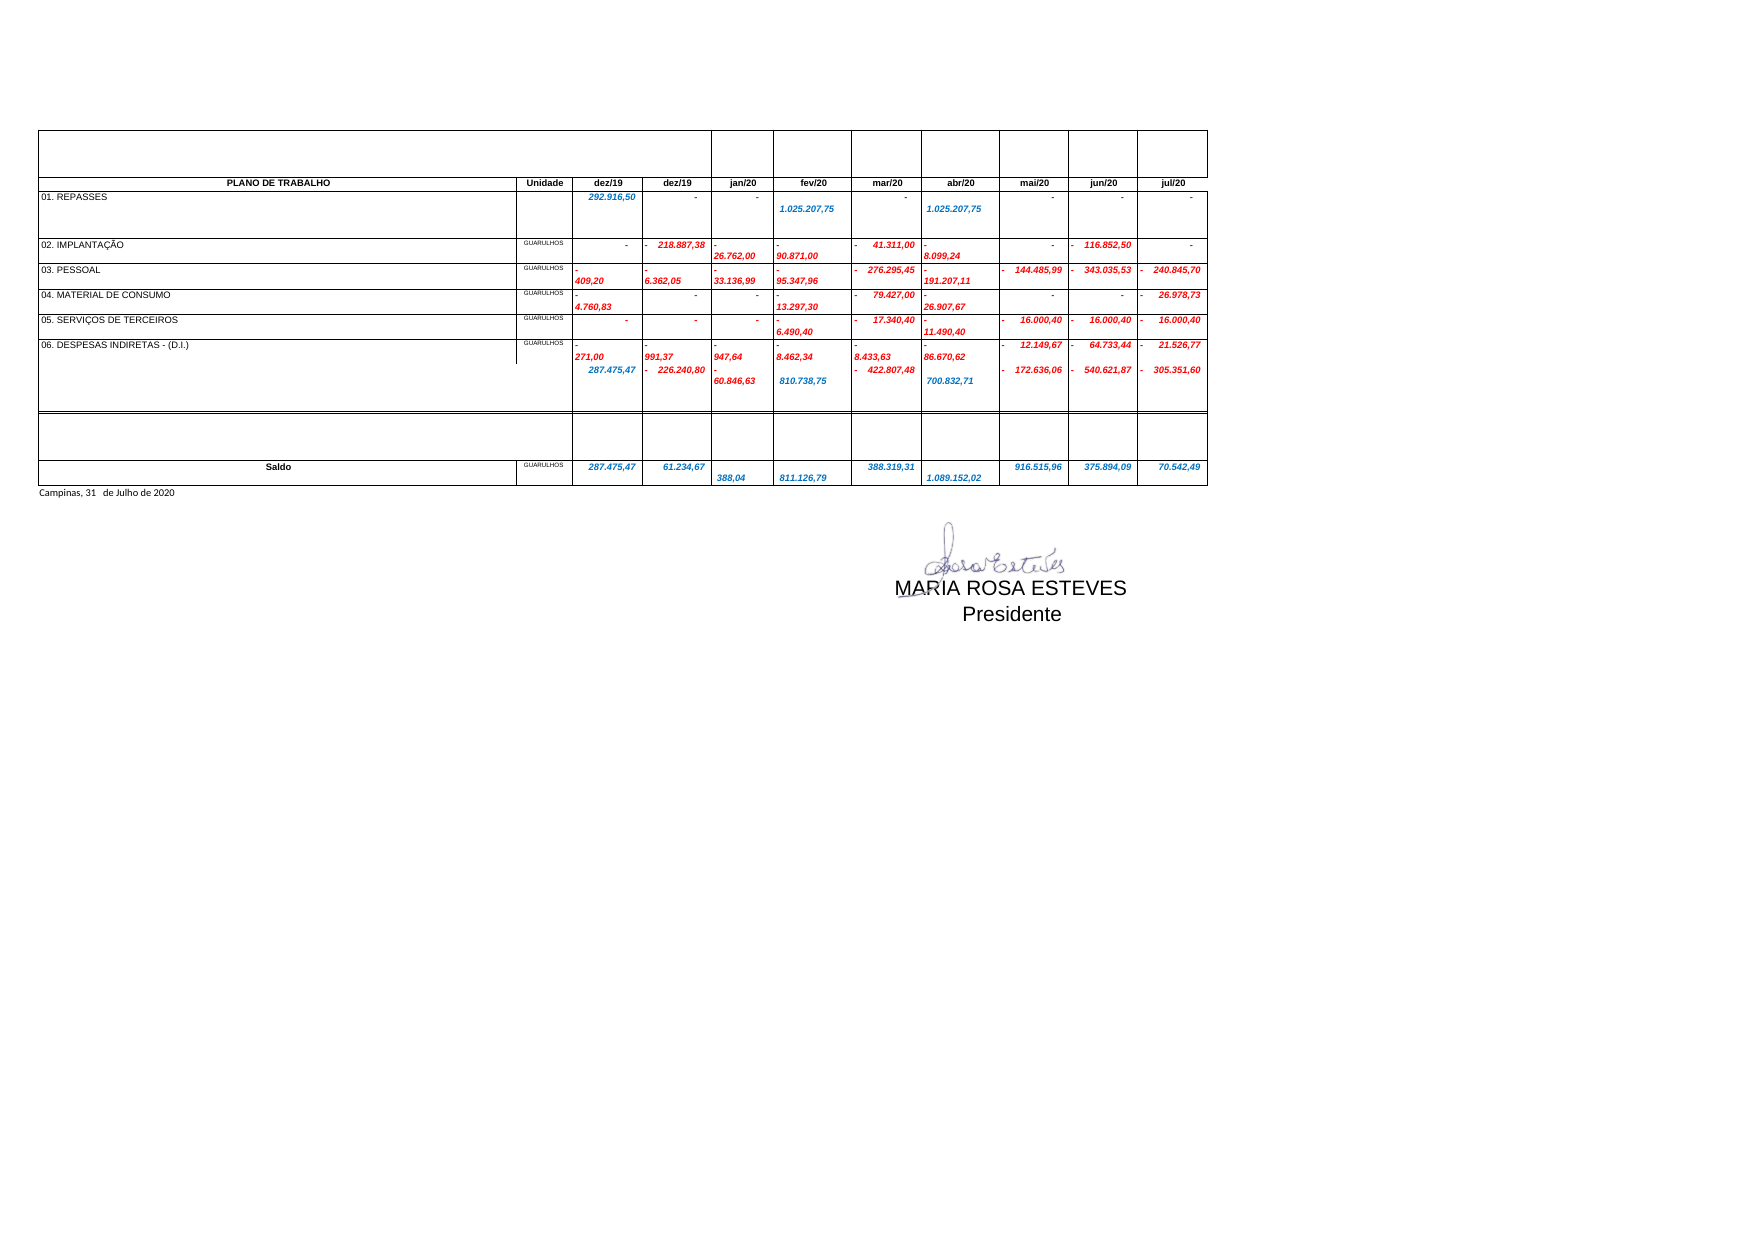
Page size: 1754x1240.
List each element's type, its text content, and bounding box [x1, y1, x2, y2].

table_cell - 41.311,00 [852, 239, 921, 263]
table_cell - 16.000,40 [1000, 315, 1068, 339]
table_cell [922, 131, 999, 177]
table_cell 388.319,31 [852, 461, 921, 485]
table_cell 61.234,67 [643, 461, 711, 485]
table_cell [1138, 131, 1207, 177]
table_cell [1000, 414, 1068, 460]
table_cell mar/20 [852, 178, 921, 191]
table_cell - 90.871,00 [774, 239, 851, 263]
table_cell GUARULHOS [517, 315, 572, 339]
table_cell 810.738,75 [774, 364, 851, 411]
table_cell jun/20 [1069, 178, 1137, 191]
table_cell - [712, 192, 773, 238]
table_cell - 305.351,60 [1138, 364, 1207, 411]
table_cell - [1000, 192, 1068, 238]
table_cell - 13.297,30 [774, 290, 851, 314]
table_cell - [1000, 239, 1068, 263]
table_cell 388,04 [712, 461, 773, 485]
table_cell - 540.621,87 [1069, 364, 1137, 411]
table_cell - 271,00 [573, 340, 642, 364]
table_cell - [643, 192, 711, 238]
text Campinas, 31 de Julho de 2020 [39, 486, 1126, 499]
table_cell [517, 364, 572, 411]
table_cell - 947,64 [712, 340, 773, 364]
table_cell GUARULHOS [517, 290, 572, 314]
table_cell - 218.887,38 [643, 239, 711, 263]
table_cell GUARULHOS [517, 461, 572, 485]
table_cell [852, 131, 921, 177]
table_cell - 26.907,67 [922, 290, 999, 314]
table_cell abr/20 [922, 178, 999, 191]
table_cell GUARULHOS [517, 264, 572, 288]
table_cell 02. IMPLANTAÇÃO [39, 239, 516, 263]
table_cell GUARULHOS [517, 340, 572, 364]
table_cell - [1000, 290, 1068, 314]
table_cell - 12.149,67 [1000, 340, 1068, 364]
table_cell - 991,37 [643, 340, 711, 364]
table_cell - 16.000,40 [1069, 315, 1137, 339]
table_cell 1.025.207,75 [774, 192, 851, 238]
table_cell - 4.760,83 [573, 290, 642, 314]
table_cell [39, 414, 517, 460]
table_cell 03. PESSOAL [39, 264, 516, 288]
table_cell 375.894,09 [1069, 461, 1137, 485]
table_cell dez/19 [573, 178, 642, 191]
table_cell - [573, 315, 642, 339]
table_cell 292.916,50 [573, 192, 642, 238]
table_cell - 8.099,24 [922, 239, 999, 263]
table_cell [573, 414, 642, 460]
table_cell - 26.762,00 [712, 239, 773, 263]
table_cell - [573, 239, 642, 263]
table_cell - 226.240,80 [643, 364, 711, 411]
table_cell - 21.526,77 [1138, 340, 1207, 364]
table_cell - [1138, 192, 1207, 238]
table_cell - 8.433,63 [852, 340, 921, 364]
table_cell [39, 131, 517, 177]
table_cell - 172.636,06 [1000, 364, 1068, 411]
table_cell [1000, 131, 1068, 177]
table_cell - 64.733,44 [1069, 340, 1137, 364]
table_cell - [643, 315, 711, 339]
text MARIA ROSA ESTEVES [41, 576, 1128, 600]
table_cell [1138, 414, 1207, 460]
text Presidente [41, 602, 1062, 626]
table_cell mai/20 [1000, 178, 1068, 191]
table_cell - 191.207,11 [922, 264, 999, 288]
table_cell - 6.490,40 [774, 315, 851, 339]
table_cell 287.475,47 [573, 364, 642, 411]
table_cell - 6.362,05 [643, 264, 711, 288]
table_cell jan/20 [712, 178, 773, 191]
table_cell - [712, 315, 773, 339]
table_cell - 86.670,62 [922, 340, 999, 364]
table_cell Saldo [39, 461, 516, 485]
table_cell - 33.136,99 [712, 264, 773, 288]
table_cell [712, 131, 773, 177]
table_cell [852, 414, 921, 460]
table_cell dez/19 [643, 178, 711, 191]
table_cell - 26.978,73 [1138, 290, 1207, 314]
table_cell - 60.846,63 [712, 364, 773, 411]
table_cell 700.832,71 [922, 364, 999, 411]
table_cell - [712, 290, 773, 314]
table_cell - 95.347,96 [774, 264, 851, 288]
table_cell jul/20 [1138, 178, 1208, 191]
table_cell 01. REPASSES [39, 192, 516, 238]
table_cell [774, 414, 851, 460]
table_cell 05. SERVIÇOS DE TERCEIROS [39, 315, 516, 339]
table_cell [922, 414, 999, 460]
table_cell - 422.807,48 [852, 364, 921, 411]
table_cell [517, 192, 572, 238]
table_cell - 409,20 [573, 264, 642, 288]
table_cell [1069, 131, 1137, 177]
table_cell 06. DESPESAS INDIRETAS - (D.I.) [39, 340, 516, 364]
table_cell 811.126,79 [774, 461, 851, 485]
table_cell - [852, 192, 921, 238]
table_cell - 276.295,45 [852, 264, 921, 288]
table_cell - 8.462,34 [774, 340, 851, 364]
table_cell - 116.852,50 [1069, 239, 1137, 263]
table_cell - 144.485,99 [1000, 264, 1068, 288]
table_cell [774, 131, 851, 177]
table_cell [643, 414, 711, 460]
table_cell 04. MATERIAL DE CONSUMO [39, 290, 516, 314]
table_cell 916.515,96 [1000, 461, 1068, 485]
table_cell - 17.340,40 [852, 315, 921, 339]
table_cell fev/20 [774, 178, 851, 191]
table_cell - [1069, 192, 1137, 238]
table_cell - 11.490,40 [922, 315, 999, 339]
table_cell [39, 364, 517, 411]
table_cell [517, 131, 573, 177]
table_cell GUARULHOS [517, 239, 572, 263]
table_cell - 16.000,40 [1138, 315, 1207, 339]
table_cell - 240.845,70 [1138, 264, 1207, 288]
table_cell 70.542,49 [1138, 461, 1207, 485]
table_cell - [1069, 290, 1137, 314]
table_cell - [1138, 239, 1207, 263]
table_cell Unidade [517, 178, 572, 191]
table_cell - 343.035,53 [1069, 264, 1137, 288]
table_cell 1.025.207,75 [922, 192, 999, 238]
table_cell 287.475,47 [573, 461, 642, 485]
table_cell - 79.427,00 [852, 290, 921, 314]
table_cell [712, 414, 773, 460]
table_cell [517, 414, 572, 460]
table_cell [1069, 414, 1137, 460]
table_cell [573, 131, 642, 177]
table_cell 1.089.152,02 [922, 461, 999, 485]
table_cell PLANO DE TRABALHO [39, 178, 516, 191]
table_cell - [643, 290, 711, 314]
table_cell [642, 131, 711, 177]
